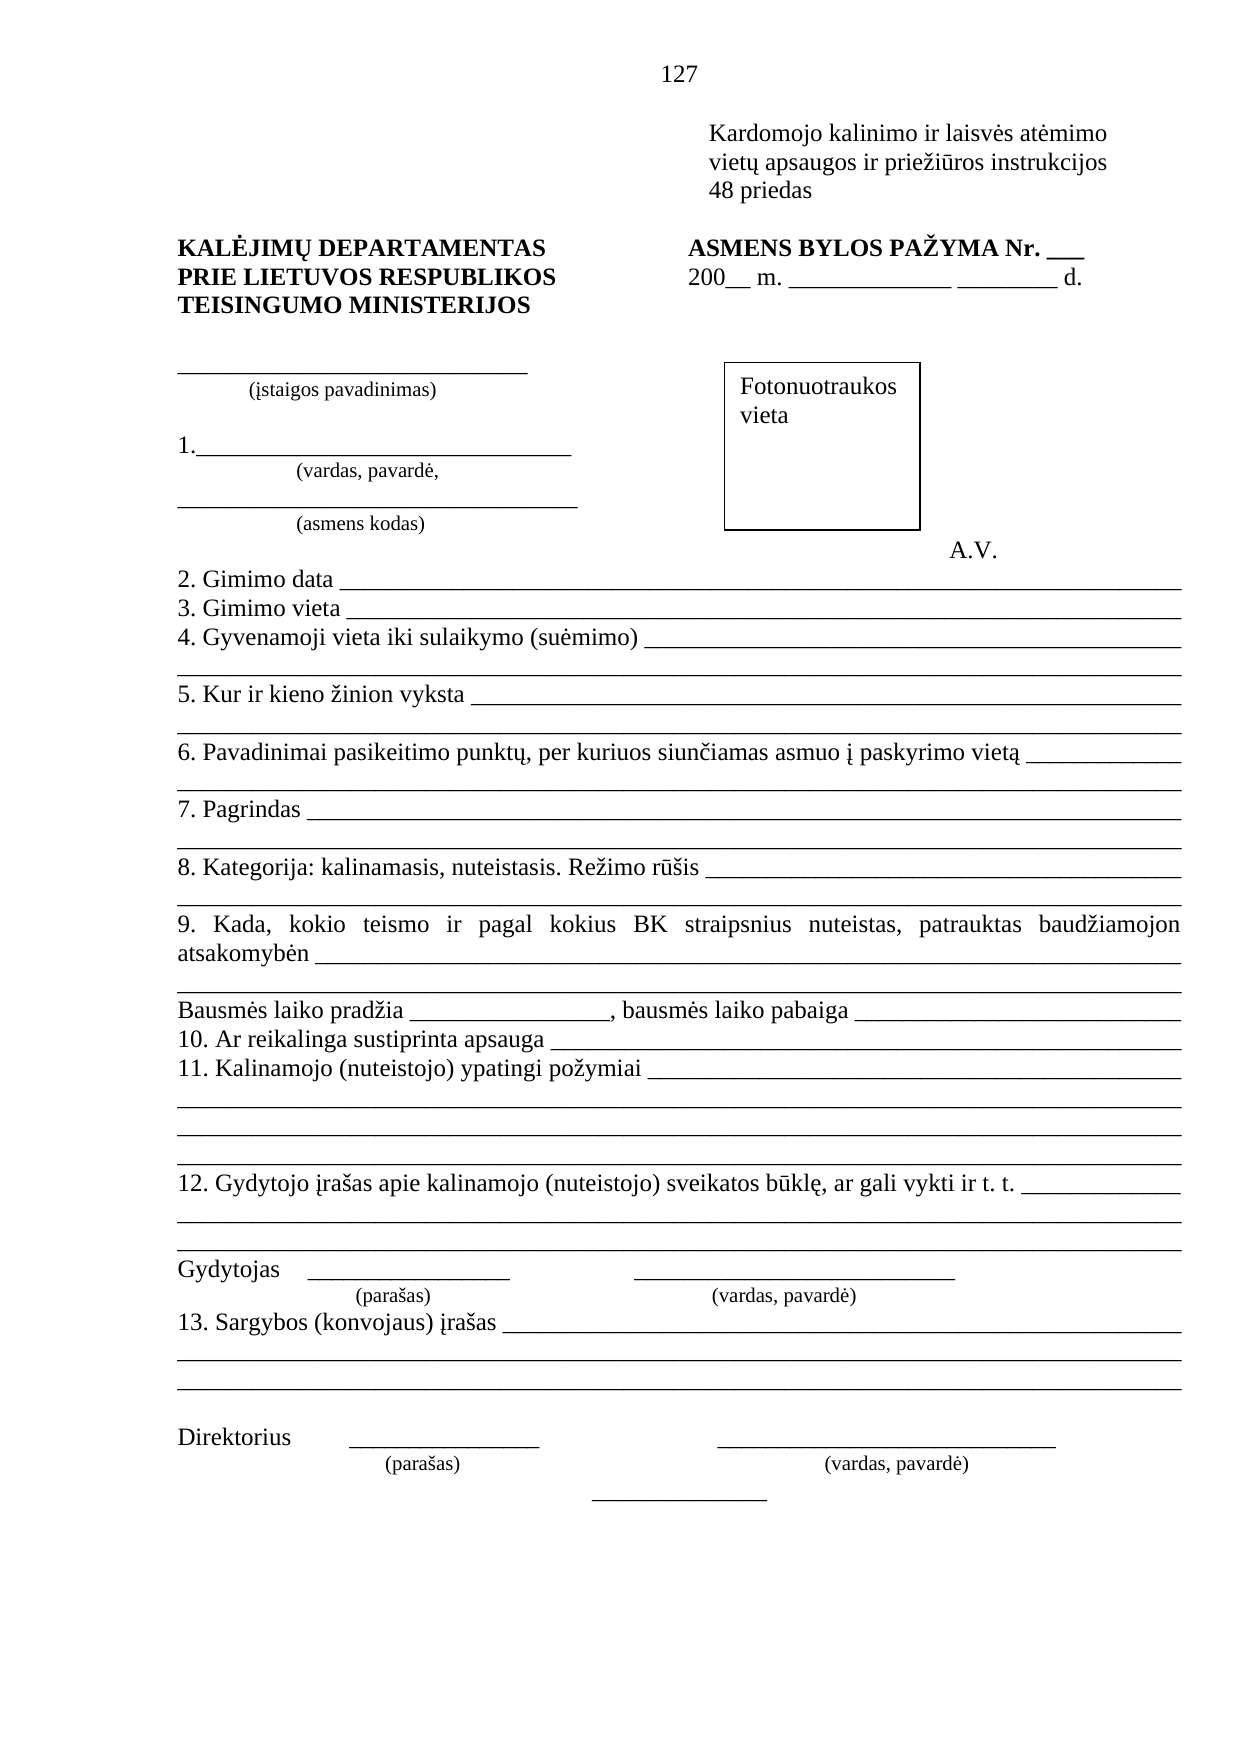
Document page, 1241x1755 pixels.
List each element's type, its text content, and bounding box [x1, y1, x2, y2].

text ______________ [177, 1475, 1181, 1503]
text ____________________________ [177, 348, 1181, 531]
text A.V. [177, 535, 1181, 564]
text 11. Kalinamojo (nuteistojo) ypatingi požymiai [177, 1053, 1181, 1082]
text Fotonuotraukos vieta [740, 371, 904, 428]
text (parašas) (vardas, pavardė) [177, 1283, 1181, 1307]
text [921, 458, 1181, 482]
text [921, 430, 1181, 458]
text Kardomojo kalinimo ir laisvės atėmimo [709, 118, 1181, 147]
text 4. Gyvenamoji vieta iki sulaikymo (suėmimo) [177, 622, 1181, 650]
text [921, 482, 1181, 511]
text 48 priedas [177, 176, 1181, 204]
text vietų apsaugos ir priežiūros instrukcijos [177, 147, 1181, 176]
text 1.______________________________ [177, 430, 723, 458]
text Bausmės laiko pradžia ________________, bausmės laiko pabaiga [177, 995, 1181, 1024]
text 10. Ar reikalinga sustiprinta apsauga [177, 1024, 1181, 1053]
text 6. Pavadinimai pasikeitimo punktų, per kuriuos siunčiamas asmuo į paskyrimo vietą [177, 737, 1181, 765]
text ________________________________ [177, 482, 723, 511]
text TEISINGUMO MINISTERIJOS [177, 291, 1181, 319]
text 2. Gimimo data [177, 564, 1181, 593]
text Direktorius [177, 1422, 1181, 1451]
text 13. Sargybos (konvojaus) įrašas [177, 1307, 1181, 1336]
text (vardas, pavardė, [177, 458, 723, 482]
text 8. Kategorija: kalinamasis, nuteistasis. Režimo rūšis [177, 852, 1181, 880]
text KALĖJIMŲ DEPARTAMENTAS ASMENS BYLOS PAŽYMA Nr. ___ [177, 233, 1181, 262]
text 12. Gydytojo įrašas apie kalinamojo (nuteistojo) sveikatos būklę, ar gali vykti ir t. t. [177, 1168, 1181, 1197]
text 7. Pagrindas [177, 794, 1181, 823]
text 9. Kada, kokio teismo ir pagal kokius BK straipsnius nuteistas, patrauktas baudžiamojon atsakomybėn [177, 909, 1181, 967]
text (parašas) (vardas, pavardė) [177, 1451, 1181, 1475]
text (asmens kodas) [177, 511, 1181, 535]
text PRIE LIETUVOS RESPUBLIKOS 200__ m. _____________ ________ d. [177, 262, 1181, 291]
text (įstaigos pavadinimas) [177, 377, 723, 401]
text [921, 377, 1181, 401]
text 3. Gimimo vieta [177, 593, 1181, 622]
text Gydytojas [177, 1254, 1181, 1283]
text 5. Kur ir kieno žinion vyksta [177, 679, 1181, 708]
